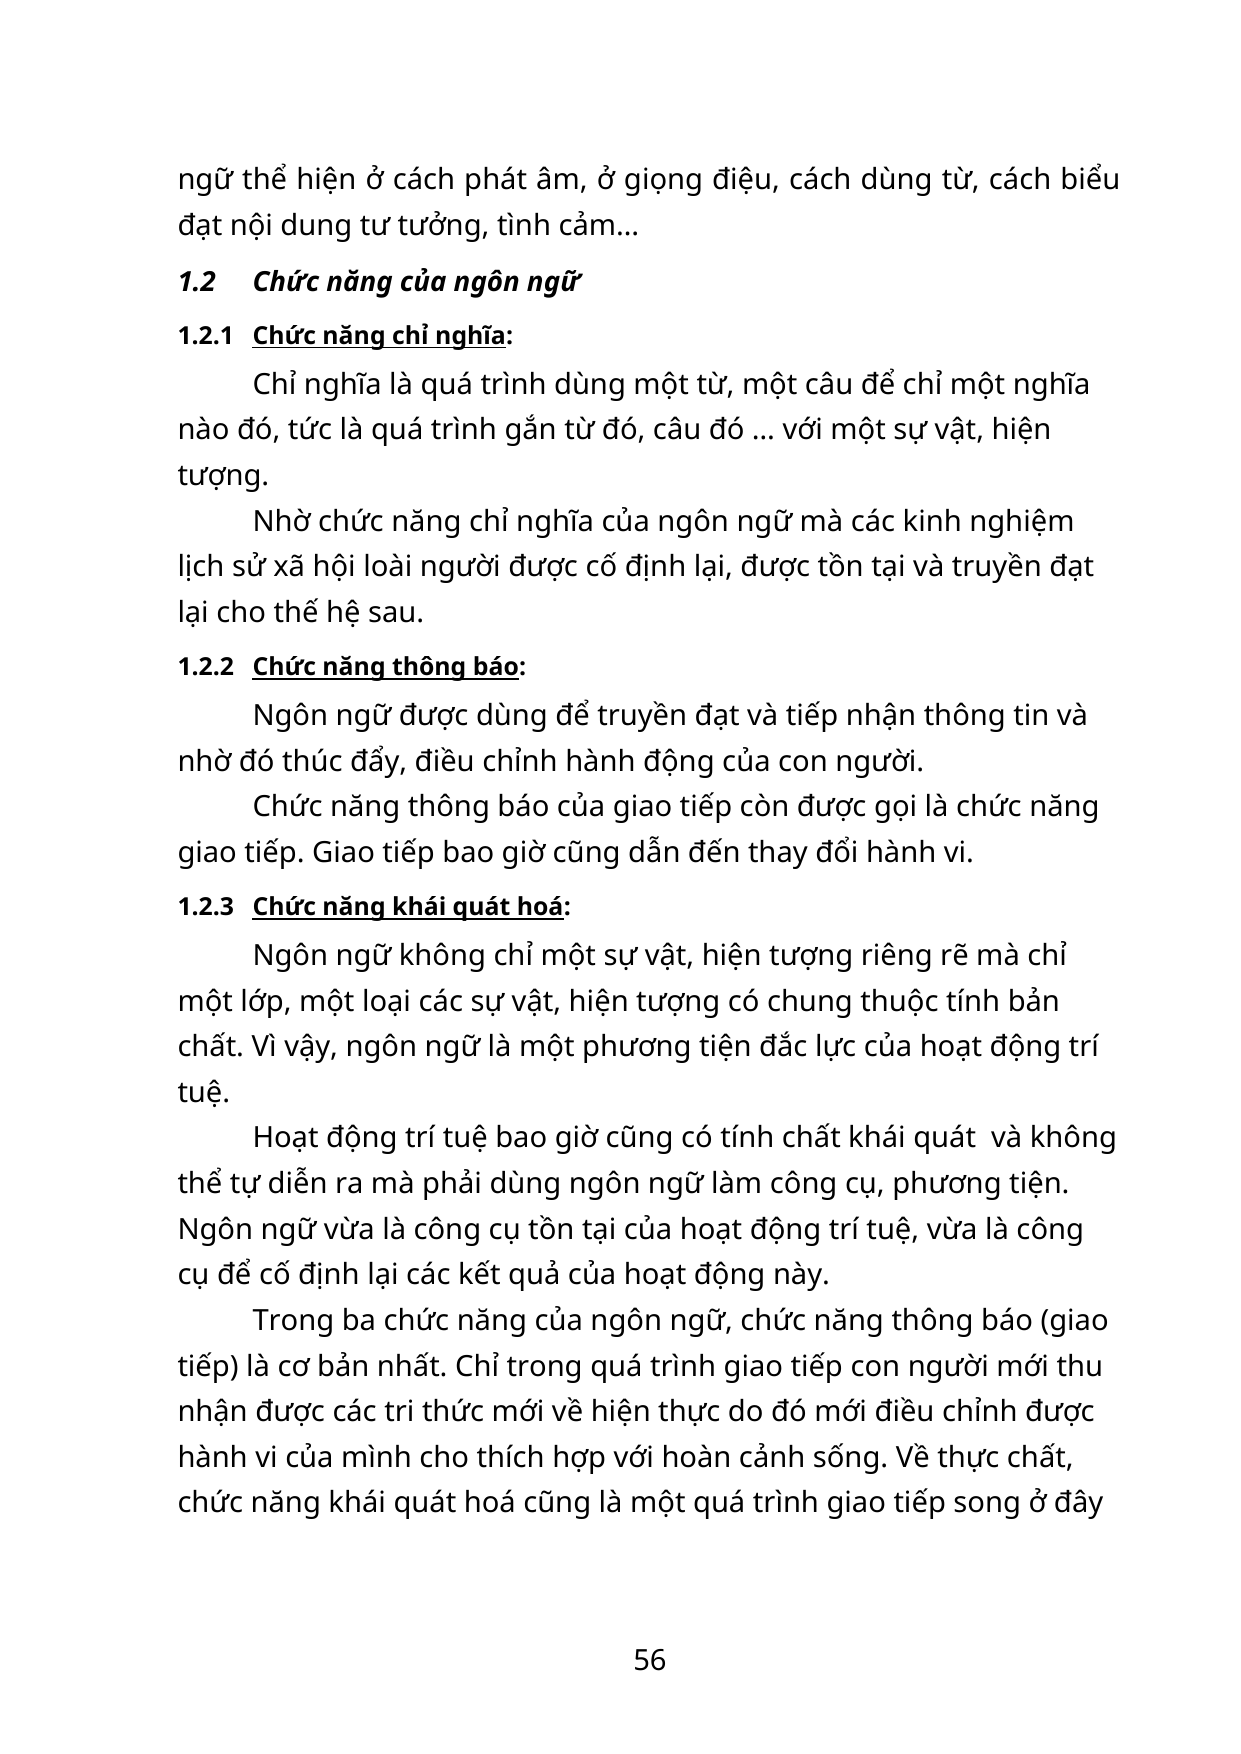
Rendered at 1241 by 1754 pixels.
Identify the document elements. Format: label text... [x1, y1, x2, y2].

text Ngôn ngữ không chỉ một sự vật, hiện tượng riêng rẽ mà chỉ một lớp, một loại các sự vật, hiện tượng có chung thuộc tính bản chất. Vì vậy, ngôn ngữ là một phương tiện đắc lực của hoạt động trí tuệ. [177, 934, 1122, 1111]
subtitle Chức năng chỉ nghĩa: [177, 318, 1122, 352]
subtitle Chức năng thông báo: [177, 649, 1122, 683]
text Trong ba chức năng của ngôn ngữ, chức năng thông báo (giao tiếp) là cơ bản nhất. Chỉ trong quá trình giao tiếp con người mới thu nhận được các tri thức mới về hiện thực do đó mới điều chỉnh được hành vi của mình cho thích hợp với hoàn cảnh sống. Về thực chất, chức năng khái quát hoá cũng là một quá trình giao tiếp song ở đây [177, 1299, 1122, 1521]
text Ngôn ngữ được dùng để truyền đạt và tiếp nhận thông tin và nhờ đó thúc đẩy, điều chỉnh hành động của con người. [177, 694, 1122, 779]
text ngữ thể hiện ở cách phát âm, ở giọng điệu, cách dùng từ, cách biểu đạt nội dung tư tưởng, tình cảm… [177, 158, 1122, 244]
subtitle Chức năng khái quát hoá: [177, 889, 1122, 923]
subtitle Chức năng của ngôn ngữ [177, 262, 1122, 300]
text Nhờ chức năng chỉ nghĩa của ngôn ngữ mà các kinh nghiệm lịch sử xã hội loài người được cố định lại, được tồn tại và truyền đạt lại cho thế hệ sau. [177, 500, 1122, 631]
text Chức năng thông báo của giao tiếp còn được gọi là chức năng giao tiếp. Giao tiếp bao giờ cũng dẫn đến thay đổi hành vi. [177, 786, 1122, 871]
text Chỉ nghĩa là quá trình dùng một từ, một câu để chỉ một nghĩa nào đó, tức là quá trình gắn từ đó, câu đó … với một sự vật, hiện tượng. [177, 363, 1122, 494]
text Hoạt động trí tuệ bao giờ cũng có tính chất khái quát và không thể tự diễn ra mà phải dùng ngôn ngữ làm công cụ, phương tiện. Ngôn ngữ vừa là công cụ tồn tại của hoạt động trí tuệ, vừa là công cụ để cố định lại các kết quả của hoạt động này. [177, 1117, 1122, 1293]
